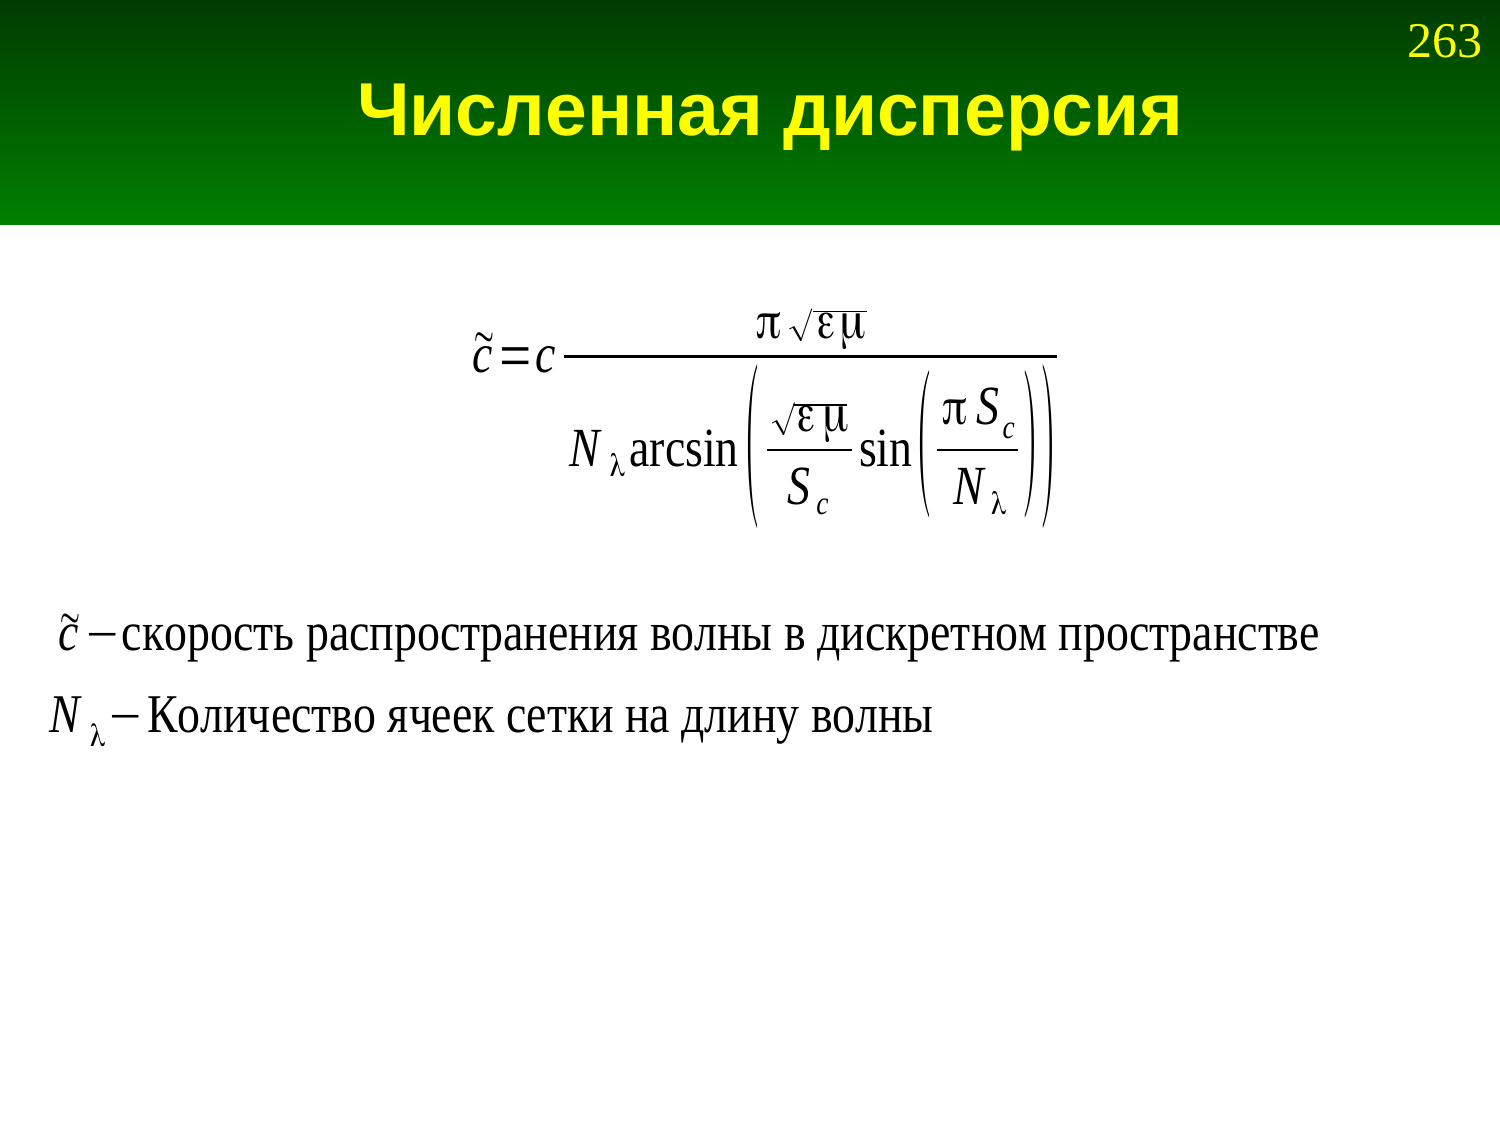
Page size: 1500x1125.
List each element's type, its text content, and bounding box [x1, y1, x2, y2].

chart [35, 685, 942, 747]
chart [47, 602, 1331, 664]
chart [460, 307, 1071, 532]
title Численная дисперсия [100, 7, 1441, 204]
